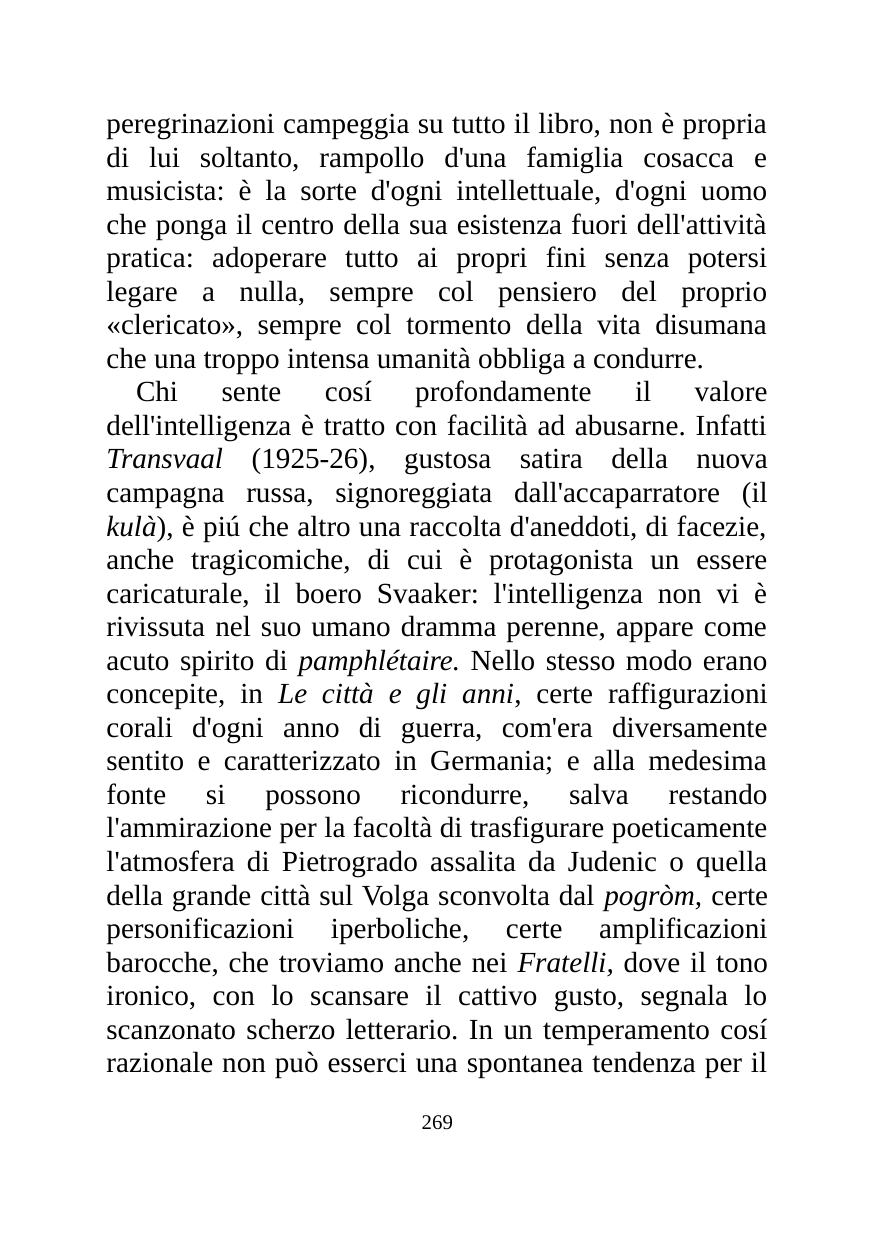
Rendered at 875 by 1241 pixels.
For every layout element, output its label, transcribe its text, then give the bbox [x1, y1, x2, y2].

text Chi sente cosí profondamente il valore dell'intelligenza è tratto con facilità ad abusarne. Infatti Transvaal (1925-26), gustosa satira della nuova campagna russa, signoreggiata dall'accaparratore (il kulà), è piú che altro una raccolta d'aneddoti, di facezie, anche tragicomiche, di cui è protagonista un essere caricaturale, il boero Svaaker: l'intelligenza non vi è rivissuta nel suo umano dramma perenne, appare come acuto spirito di pamphlétaire. Nello stesso modo erano concepite, in Le città e gli anni, certe raffigurazioni corali d'ogni anno di guerra, com'era diversamente sentito e caratterizzato in Germania; e alla medesima fonte si possono ricondurre, salva restando l'ammirazione per la facoltà di trasfigurare poeticamente l'atmosfera di Pietrogrado assalita da Judenic o quella della grande città sul Volga sconvolta dal pogròm, certe personificazioni iperboliche, certe amplificazioni barocche, che troviamo anche nei Fratelli, dove il tono ironico, con lo scansare il cattivo gusto, segnala lo scanzonato scherzo letterario. In un temperamento cosí razionale non può esserci una spontanea tendenza per il [106, 374, 768, 1079]
text peregrinazioni campeggia su tutto il libro, non è propria di lui soltanto, rampollo d'una famiglia cosacca e musicista: è la sorte d'ogni intellettuale, d'ogni uomo che ponga il centro della sua esistenza fuori dell'attività pratica: adoperare tutto ai propri fini senza potersi legare a nulla, sempre col pensiero del proprio «clericato», sempre col tormento della vita disumana che una troppo intensa umanità obbliga a condurre. [106, 106, 768, 374]
